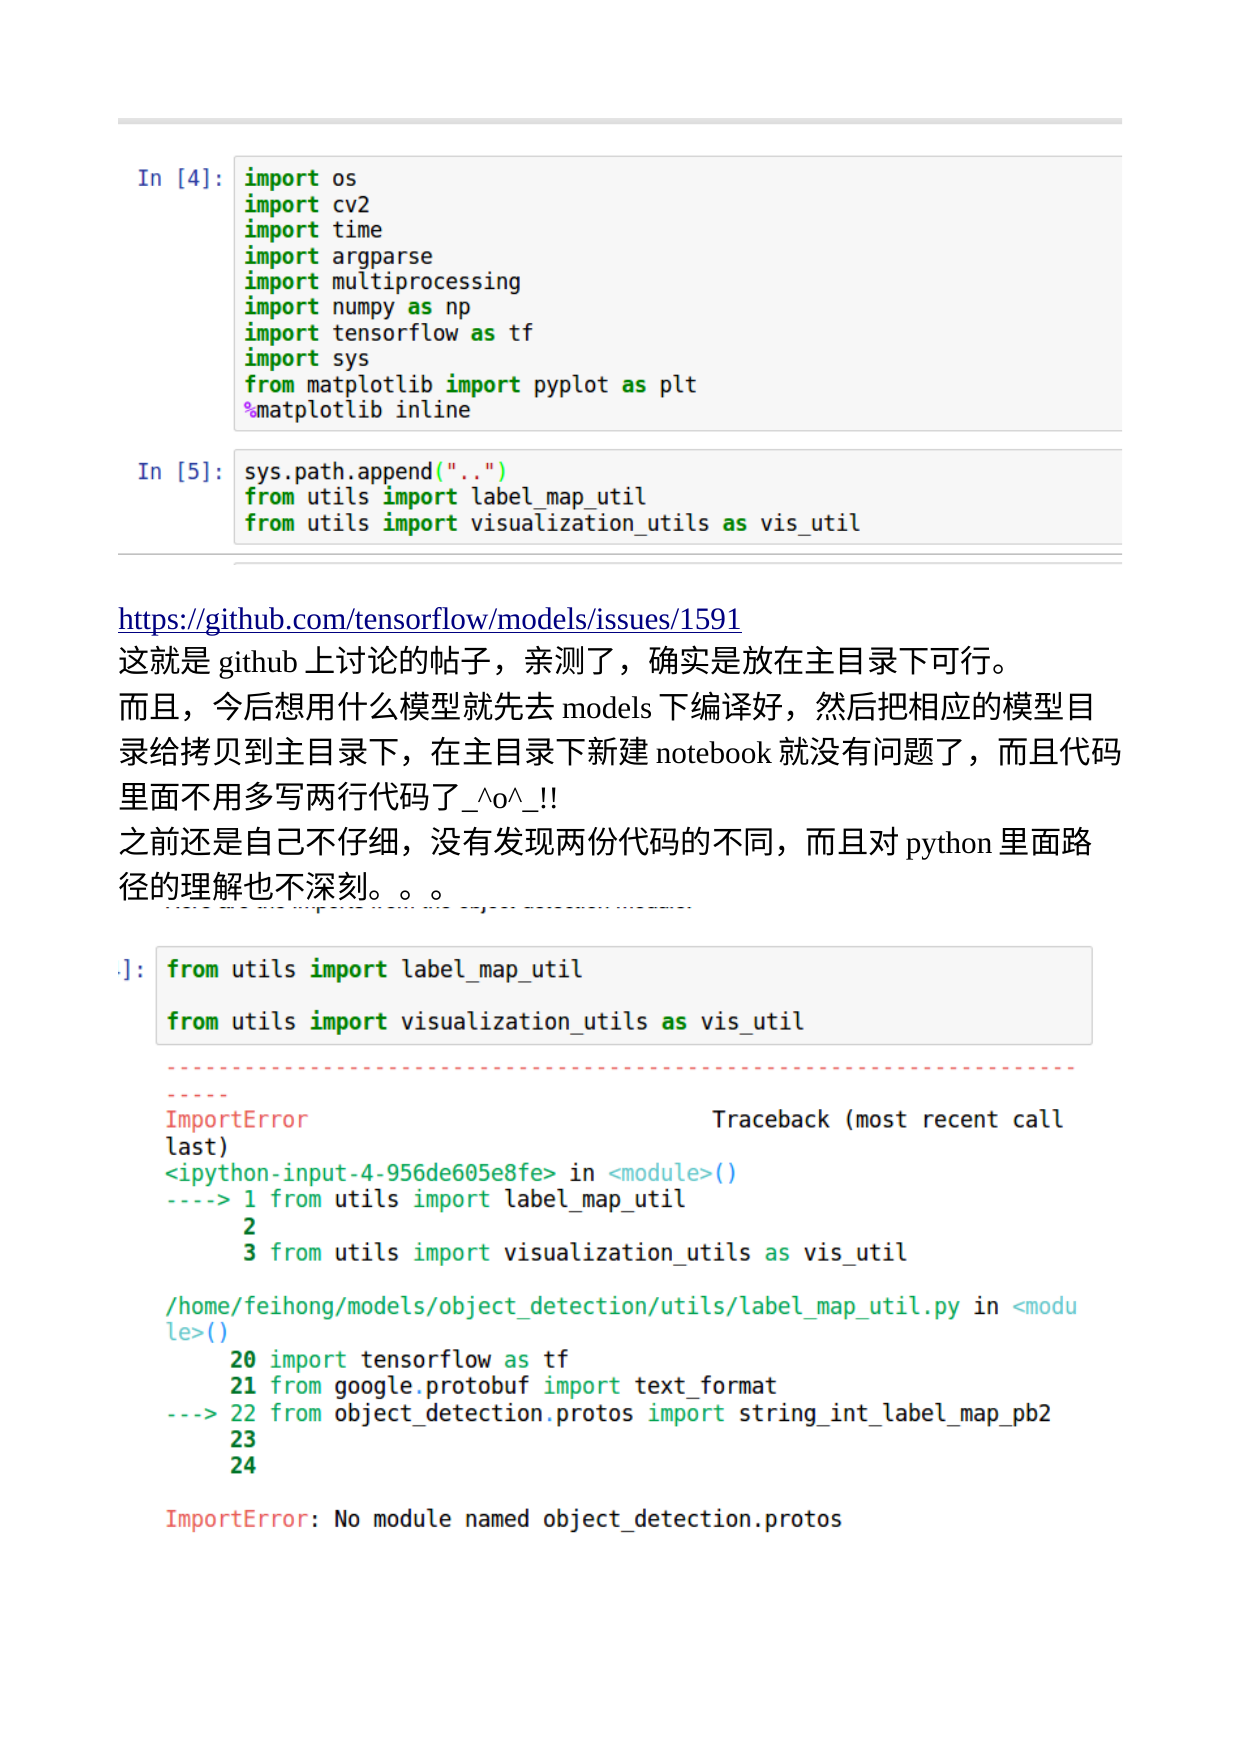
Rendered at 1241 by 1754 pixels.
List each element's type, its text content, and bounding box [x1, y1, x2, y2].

text 而且，今后想用什么模型就先去models下编译好，然后把相应的模型目录给拷贝到主目录下，在主目录下新建notebook就没有问题了，而且代码里面不用多写两行代码了_^o^_!! [118, 682, 1122, 817]
picture [118, 118, 1123, 565]
text https://github.com/tensorflow/models/issues/1591 [118, 601, 1122, 637]
text 这就是github上讨论的帖子，亲测了，确实是放在主目录下可行。 [118, 637, 1122, 682]
picture [118, 907, 1123, 1561]
text 之前还是自己不仔细，没有发现两份代码的不同，而且对python里面路径的理解也不深刻。。。 [118, 817, 1122, 907]
